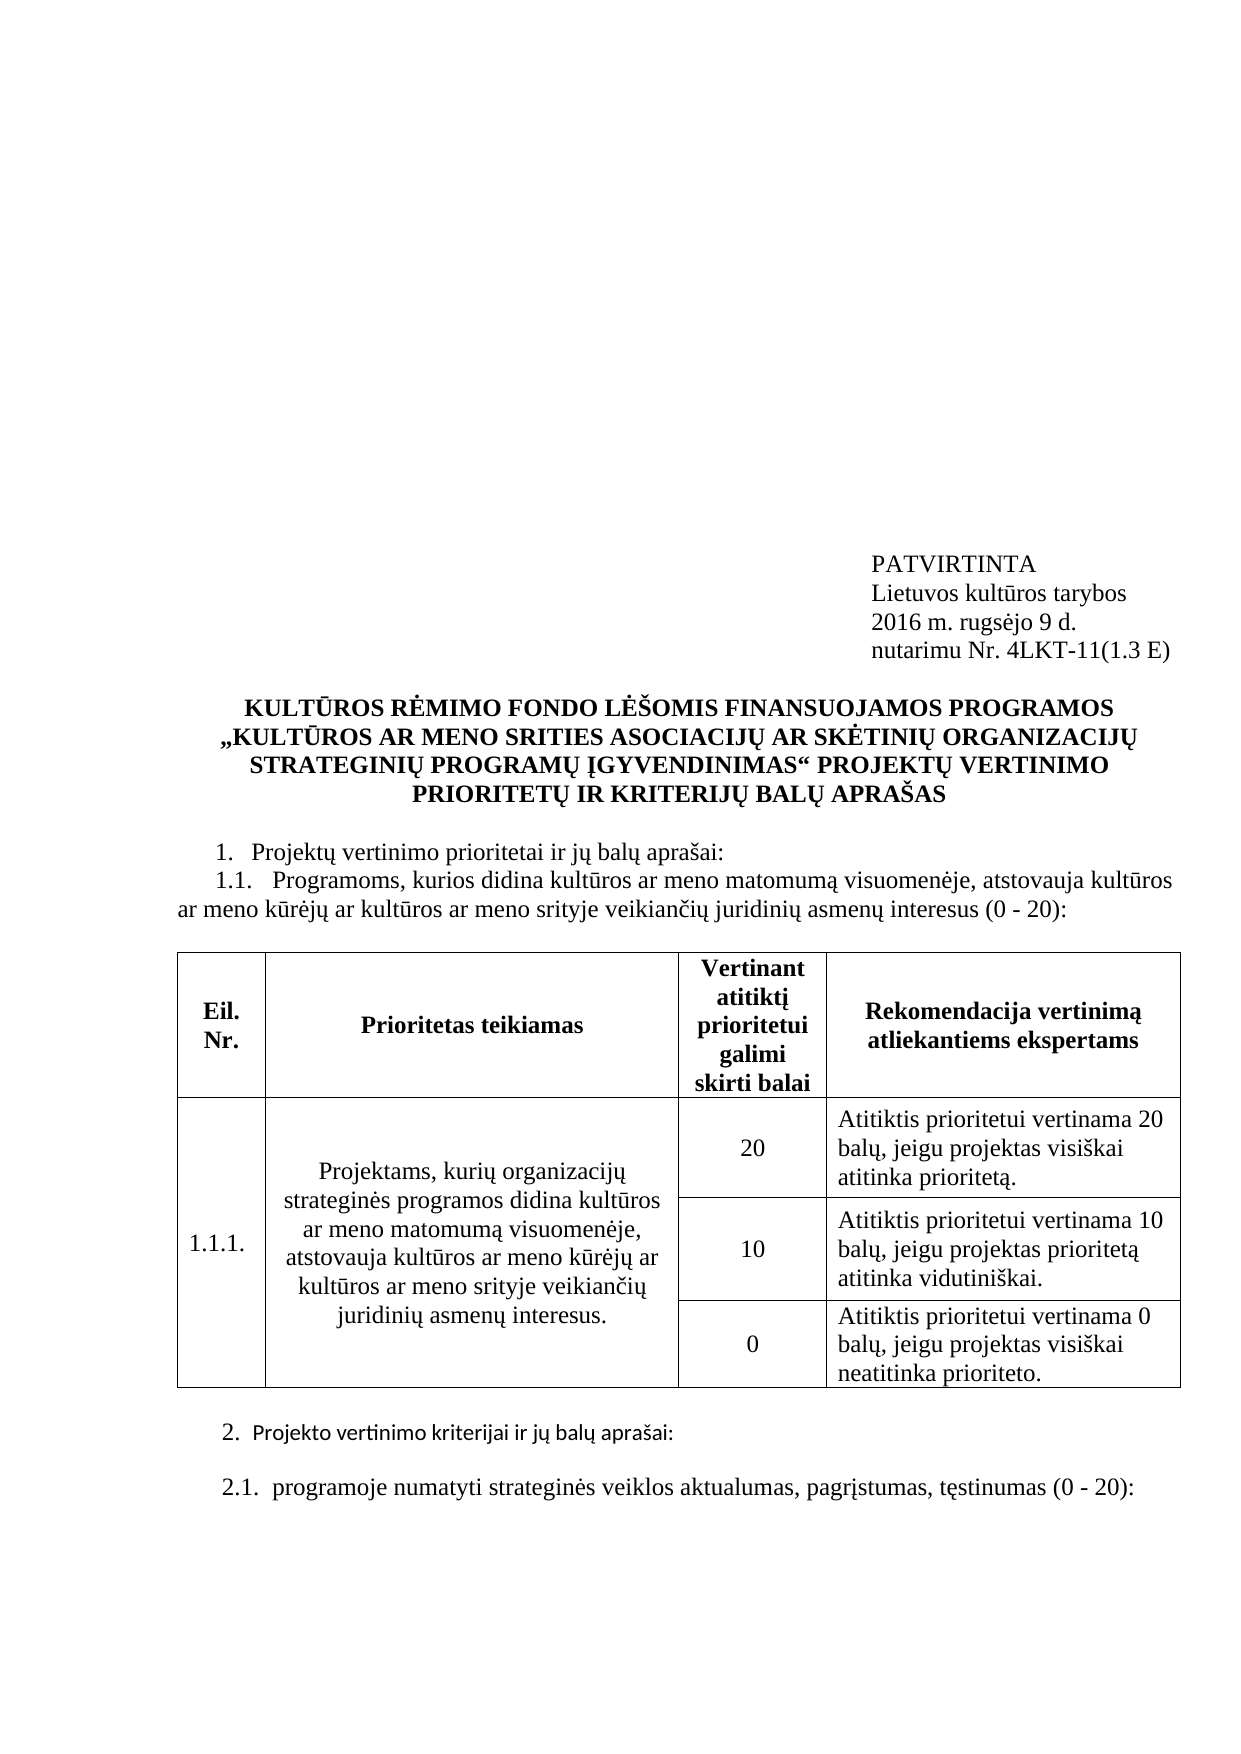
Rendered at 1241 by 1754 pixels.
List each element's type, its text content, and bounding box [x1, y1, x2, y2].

table_header Rekomendacija vertinimą atliekantiems ekspertams [827, 953, 1180, 1097]
table_cell 10 [679, 1198, 826, 1299]
text 2016 m. rugsėjo 9 d. [871, 607, 1181, 636]
table_cell 1.1.1. [178, 1098, 265, 1387]
text 1.1. Programoms, kurios didina kultūros ar meno matomumą visuomenėje, atstovauja kultūros ar meno kūrėjų ar kultūros ar meno srityje veikiančių juridinių asmenų interesus (0 - 20): [177, 866, 1181, 923]
text Lietuvos kultūros tarybos [177, 578, 1181, 607]
table_cell Atitiktis prioritetui vertinama 20 balų, jeigu projektas visiškai atitinka prioritetą. [827, 1098, 1180, 1197]
table_cell Atitiktis prioritetui vertinama 0 balų, jeigu projektas visiškai neatitinka prioriteto. [827, 1301, 1180, 1387]
table_header Prioritetas teikiamas [266, 953, 678, 1097]
text nutarimu Nr. 4LKT-11(1.3 E) [871, 636, 1181, 664]
text PATVIRTINTA [177, 549, 1181, 578]
text 1. Projektų vertinimo prioritetai ir jų balų aprašai: [215, 837, 1181, 866]
table_cell Atitiktis prioritetui vertinama 10 balų, jeigu projektas prioritetą atitinka vidutiniškai. [827, 1198, 1180, 1299]
table_cell 0 [679, 1301, 826, 1387]
table_cell 20 [679, 1098, 826, 1197]
table_cell Projektams, kurių organizacijų strateginės programos didina kultūros ar meno matomumą visuomenėje, atstovauja kultūros ar meno kūrėjų ar kultūros ar meno srityje veikiančių juridinių asmenų interesus. [266, 1098, 678, 1387]
table_header Vertinant atitiktį prioritetui galimi skirti balai [679, 953, 826, 1097]
text KULTŪROS RĖMIMO FONDO LĖŠOMIS FINANSUOJAMOS PROGRAMOS „KULTŪROS AR MENO SRITIES ASOCIACIJŲ AR SKĖTINIŲ ORGANIZACIJŲ STRATEGINIŲ PROGRAMŲ ĮGYVENDINIMAS“ PROJEKTŲ VERTINIMO PRIORITETŲ IR KRITERIJŲ BALŲ APRAŠAS [177, 693, 1181, 808]
text 2.1. programoje numatyti strateginės veiklos aktualumas, pagrįstumas, tęstinumas (0 - 20): [222, 1472, 1181, 1501]
table_header Eil. Nr. [178, 953, 265, 1097]
text 2. Projekto vertinimo kriterijai ir jų balų aprašai: [222, 1417, 1181, 1446]
